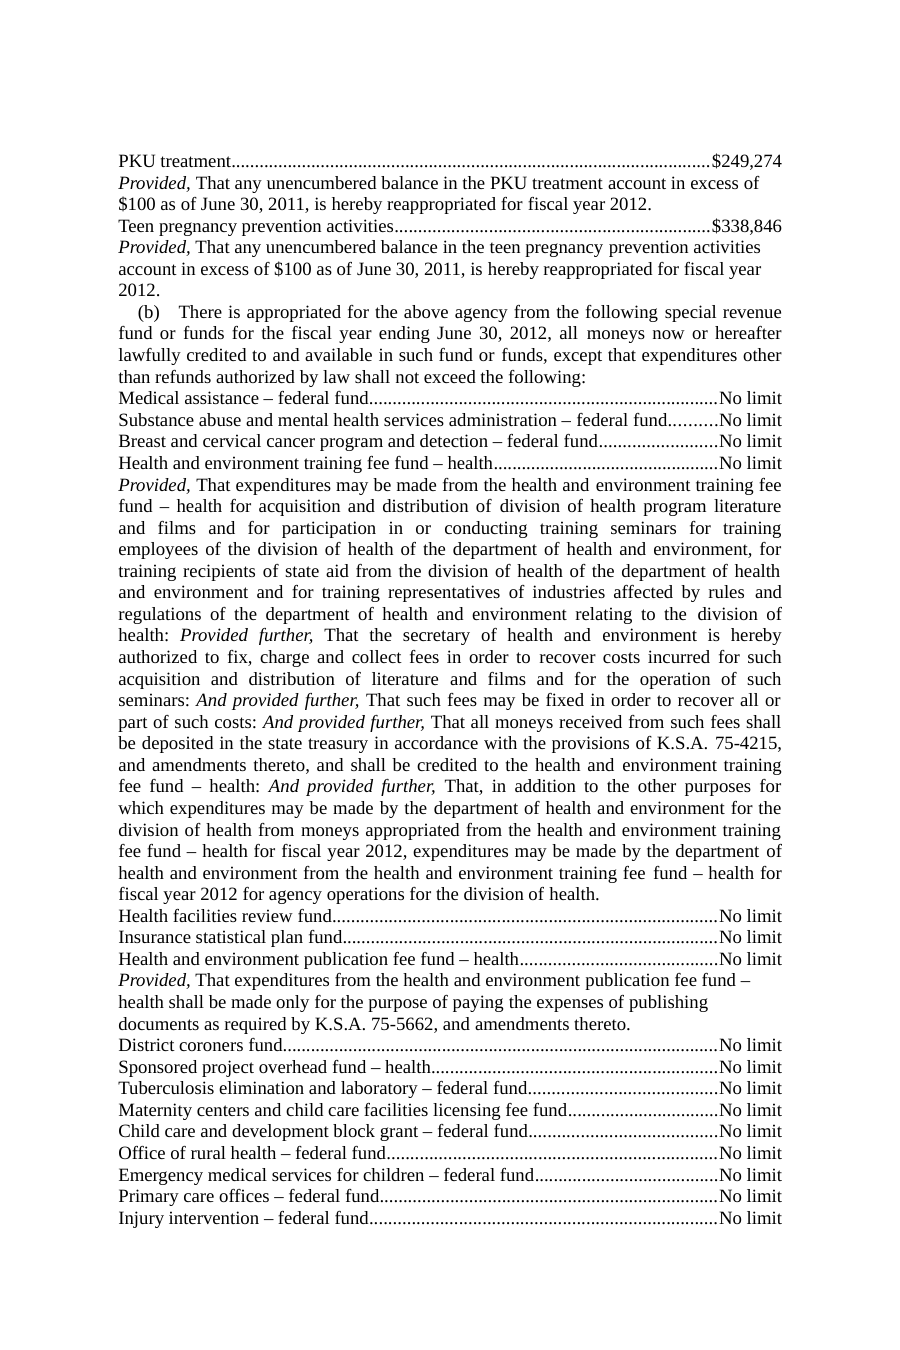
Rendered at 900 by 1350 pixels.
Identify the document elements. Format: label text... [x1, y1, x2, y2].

text PKU treatment $249,274 [118, 150, 782, 172]
text Primary care offices – federal fund No limit [118, 1185, 782, 1207]
text (b) There is appropriated for the above agency from the following special revenue fund or funds for the fiscal year ending June 30, 2012, all moneys now or hereafter lawfully credited to and available in such fund or funds, except that expenditures other than refunds authorized by law shall not exceed the following: [118, 301, 782, 387]
text Sponsored project overhead fund – health No limit [118, 1056, 782, 1077]
text District coroners fund No limit [118, 1034, 782, 1056]
text Emergency medical services for children – federal fund No limit [118, 1163, 782, 1185]
text Provided, That any unencumbered balance in the PKU treatment account in excess of $100 as of June 30, 2011, is hereby reappropriated for fiscal year 2012. [118, 172, 782, 215]
text Injury intervention – federal fund No limit [118, 1207, 782, 1228]
text Provided, That expenditures from the health and environment publication fee fund – health shall be made only for the purpose of paying the expenses of publishing documents as required by K.S.A. 75-5662, and amendments thereto. [118, 969, 782, 1034]
text Health facilities review fund No limit [118, 905, 782, 926]
text Provided, That expenditures may be made from the health and environment training fee fund – health for acquisition and distribution of division of health program literature and films and for participation in or conducting training seminars for training employees of the division of health of the department of health and environment, for training recipients of state aid from the division of health of the department of health and environment and for training representatives of industries affected by rules and regulations of the department of health and environment relating to the division of health: Provided further, That the secretary of health and environment is hereby authorized to fix, charge and collect fees in order to recover costs incurred for such acquisition and distribution of literature and films and for the operation of such seminars: And provided further, That such fees may be fixed in order to recover all or part of such costs: And provided further, That all moneys received from such fees shall be deposited in the state treasury in accordance with the provisions of K.S.A. 75-4215, and amendments thereto, and shall be credited to the health and environment training fee fund – health: And provided further, That, in addition to the other purposes for which expenditures may be made by the department of health and environment for the division of health from moneys appropriated from the health and environment training fee fund – health for fiscal year 2012, expenditures may be made by the department of health and environment from the health and environment training fee fund – health for fiscal year 2012 for agency operations for the division of health. [118, 473, 782, 905]
text Health and environment publication fee fund – health No limit [118, 948, 782, 969]
text Child care and development block grant – federal fund No limit [118, 1120, 782, 1142]
text Insurance statistical plan fund No limit [118, 926, 782, 948]
text Office of rural health – federal fund No limit [118, 1142, 782, 1163]
text Provided, That any unencumbered balance in the teen pregnancy prevention activities account in excess of $100 as of June 30, 2011, is hereby reappropriated for fiscal year 2012. [118, 236, 782, 301]
text Breast and cervical cancer program and detection – federal fund No limit [118, 430, 782, 452]
text Maternity centers and child care facilities licensing fee fund No limit [118, 1099, 782, 1120]
text Tuberculosis elimination and laboratory – federal fund No limit [118, 1077, 782, 1099]
text Teen pregnancy prevention activities $338,846 [118, 215, 782, 236]
text Medical assistance – federal fund No limit [118, 387, 782, 409]
text Substance abuse and mental health services administration – federal fund No limit [118, 409, 782, 430]
text Health and environment training fee fund – health No limit [118, 452, 782, 473]
